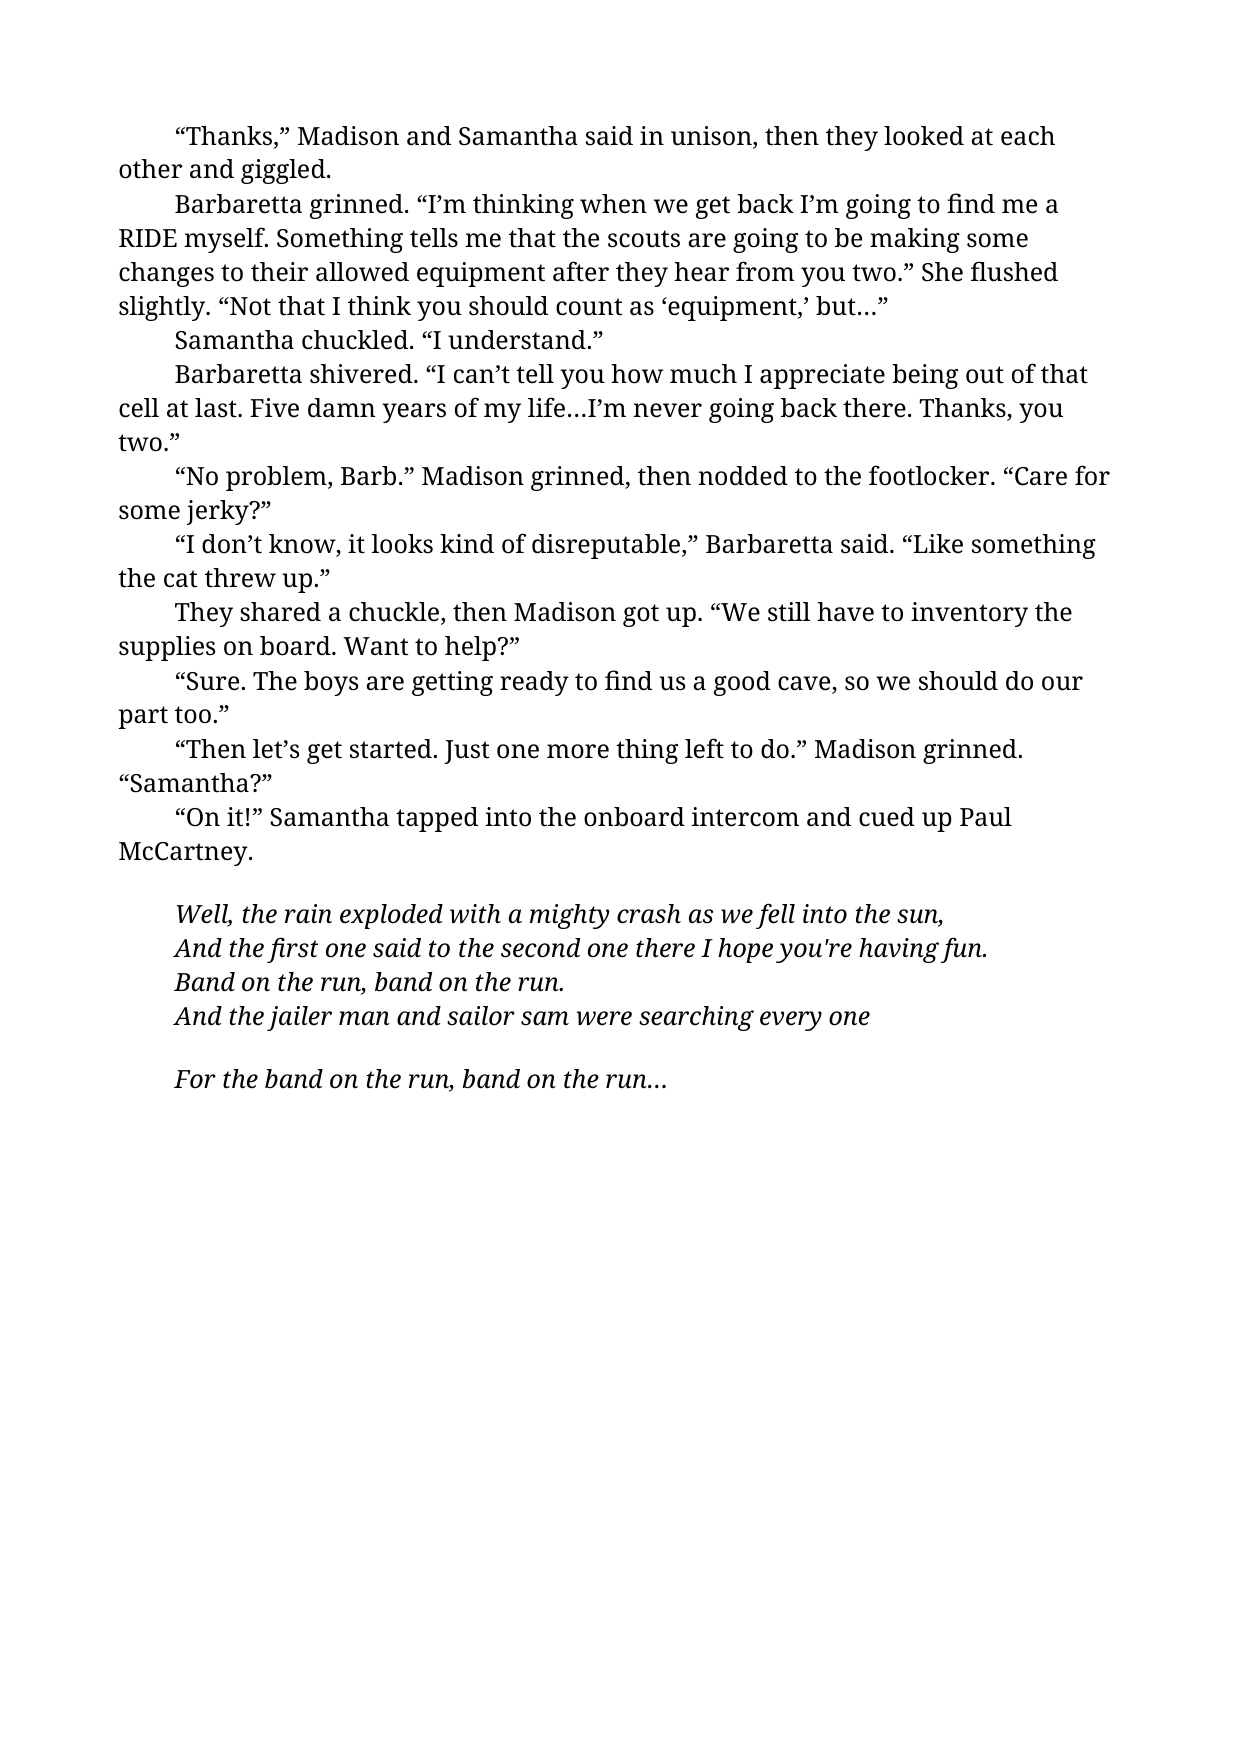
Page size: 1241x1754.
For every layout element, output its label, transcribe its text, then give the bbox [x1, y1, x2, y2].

text Band on the run, band on the run. [118, 964, 1122, 998]
text “I don’t know, it looks kind of disreputable,” Barbaretta said. “Like something the cat threw up.” [118, 527, 1122, 595]
text Well, the rain exploded with a mighty crash as we fell into the sun, [118, 896, 1122, 930]
text They shared a chuckle, then Madison got up. “We still have to inventory the supplies on board. Want to help?” [118, 595, 1122, 663]
text “Then let’s get started. Just one more thing left to do.” Madison grinned. “Samantha?” [118, 731, 1122, 799]
text “No problem, Barb.” Madison grinned, then nodded to the footlocker. “Care for some jerky?” [118, 459, 1122, 527]
text “Sure. The boys are getting ready to find us a good cave, so we should do our part too.” [118, 663, 1122, 731]
text And the first one said to the second one there I hope you're having fun. [118, 930, 1122, 964]
text And the jailer man and sailor sam were searching every one [118, 998, 1122, 1032]
text Barbaretta grinned. “I’m thinking when we get back I’m going to find me a RIDE myself. Something tells me that the scouts are going to be making some changes to their allowed equipment after they hear from you two.” She flushed slightly. “Not that I think you should count as ‘equipment,’ but…” [118, 186, 1122, 322]
text Samantha chuckled. “I understand.” [118, 322, 1122, 357]
text “Thanks,” Madison and Samantha said in unison, then they looked at each other and giggled. [118, 118, 1122, 186]
text For the band on the run, band on the run… [118, 1061, 1122, 1095]
text Barbaretta shivered. “I can’t tell you how much I appreciate being out of that cell at last. Five damn years of my life…I’m never going back there. Thanks, you two.” [118, 357, 1122, 459]
text “On it!” Samantha tapped into the onboard intercom and cued up Paul McCartney. [118, 799, 1122, 867]
